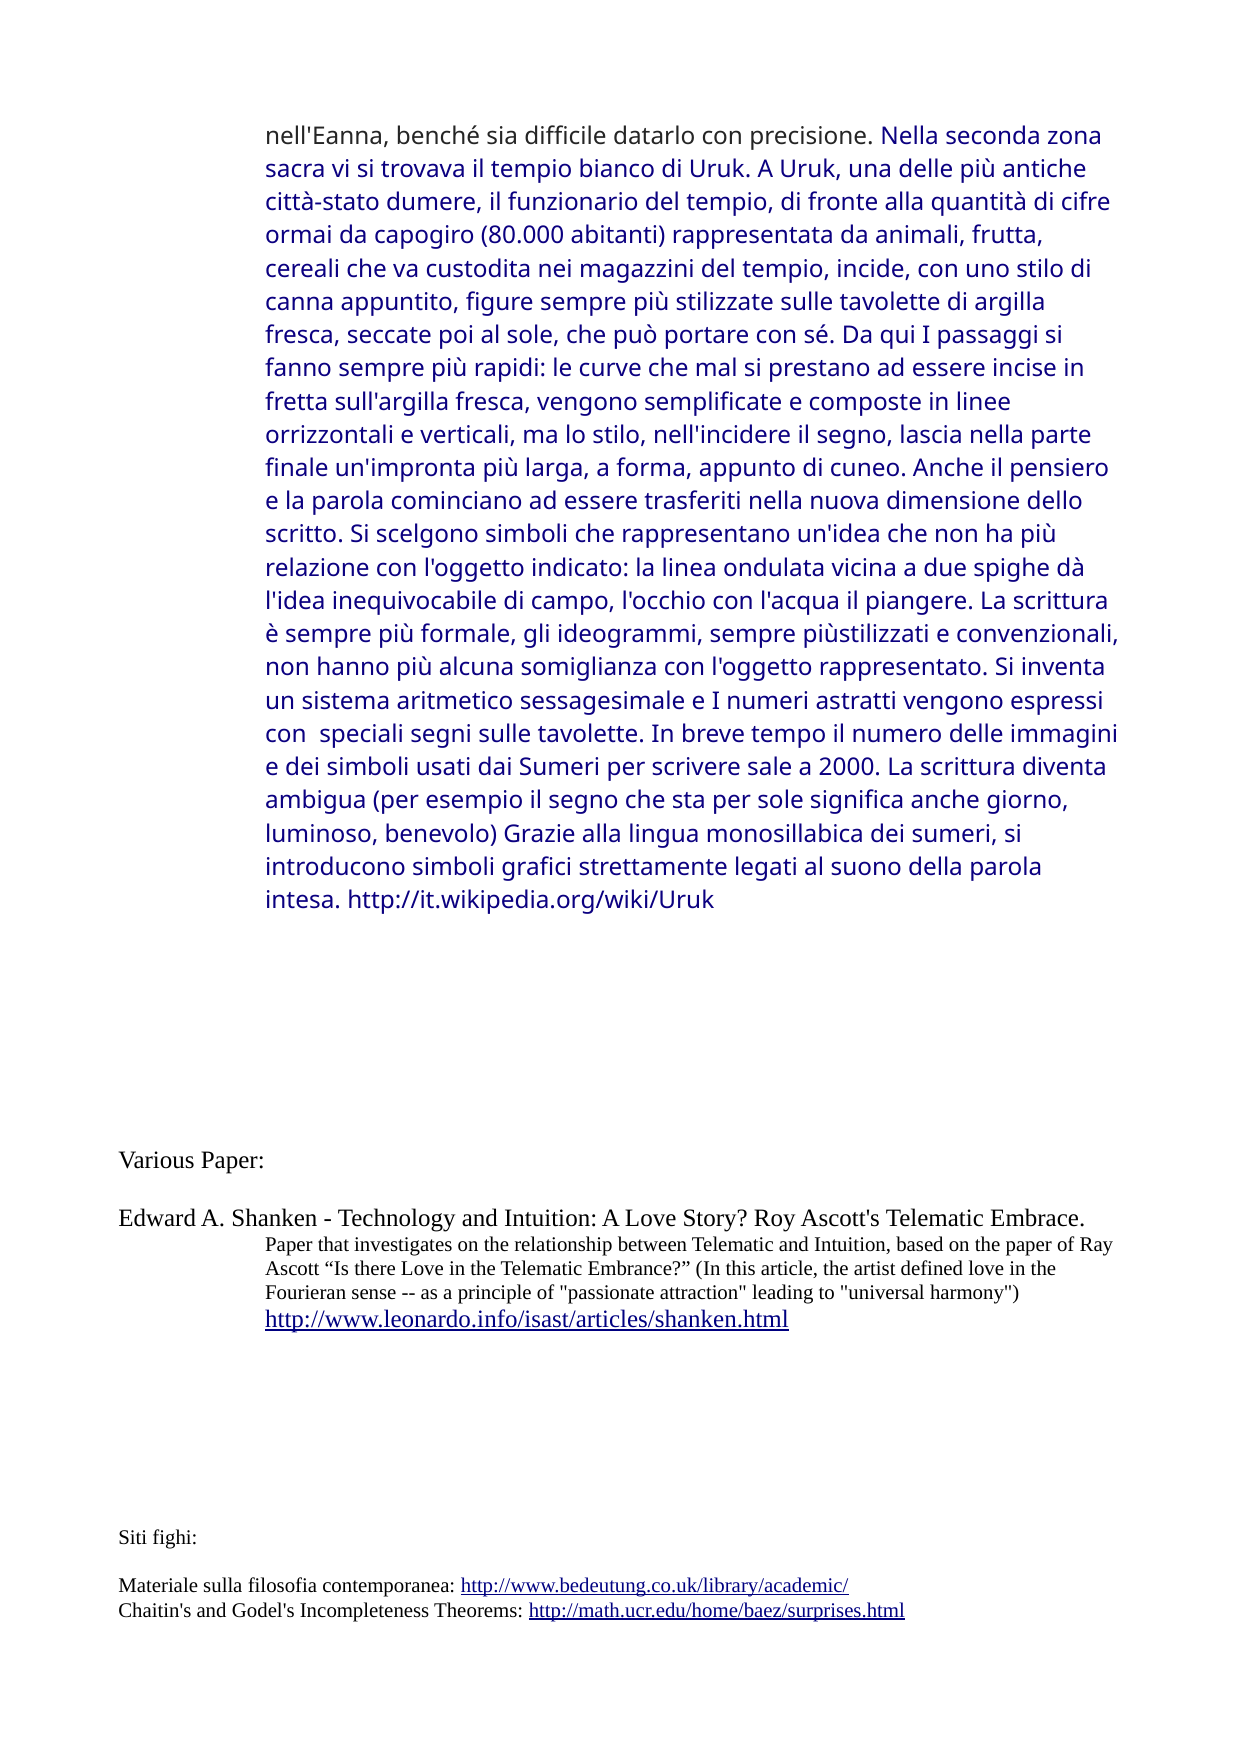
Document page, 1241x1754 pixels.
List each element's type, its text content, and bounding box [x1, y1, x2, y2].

text nell'Eanna, benché sia difficile datarlo con precisione. Nella seconda zona sacra vi si trovava il tempio bianco di Uruk. A Uruk, una delle più antiche città-stato dumere, il funzionario del tempio, di fronte alla quantità di cifre ormai da capogiro (80.000 abitanti) rappresentata da animali, frutta, cereali che va custodita nei magazzini del tempio, incide, con uno stilo di canna appuntito, figure sempre più stilizzate sulle tavolette di argilla fresca, seccate poi al sole, che può portare con sé. Da qui I passaggi si fanno sempre più rapidi: le curve che mal si prestano ad essere incise in fretta sull'argilla fresca, vengono semplificate e composte in linee orrizzontali e verticali, ma lo stilo, nell'incidere il segno, lascia nella parte finale un'impronta più larga, a forma, appunto di cuneo. Anche il pensiero e la parola cominciano ad essere trasferiti nella nuova dimensione dello scritto. Si scelgono simboli che rappresentano un'idea che non ha più relazione con l'oggetto indicato: la linea ondulata vicina a due spighe dà l'idea inequivocabile di campo, l'occhio con l'acqua il piangere. La scrittura è sempre più formale, gli ideogrammi, sempre piùstilizzati e convenzionali, non hanno più alcuna somiglianza con l'oggetto rappresentato. Si inventa un sistema aritmetico sessagesimale e I numeri astratti vengono espressi con speciali segni sulle tavolette. In breve tempo il numero delle immagini e dei simboli usati dai Sumeri per scrivere sale a 2000. La scrittura diventa ambigua (per esempio il segno che sta per sole significa anche giorno, luminoso, benevolo) Grazie alla lingua monosillabica dei sumeri, si introducono simboli grafici strettamente legati al suono della parola intesa. http://it.wikipedia.org/wiki/Uruk [118, 118, 1122, 916]
text Edward A. Shanken - Technology and Intuition: A Love Story? Roy Ascott's Telematic Embrace. Paper that investigates on the relationship between Telematic and Intuition, based on the paper of Ray Ascott “Is there Love in the Telematic Embrance?” (In this article, the artist defined love in the Fourieran sense -- as a principle of "passionate attraction" leading to "universal harmony") http://www.leonardo.info/isast/articles/shanken.html [118, 1203, 1122, 1333]
text Siti fighi: [118, 1525, 1122, 1549]
text Chaitin's and Godel's Incompleteness Theorems: http://math.ucr.edu/home/baez/surprises.html [118, 1597, 1122, 1622]
text Various Paper: [118, 1146, 1122, 1174]
text Materiale sulla filosofia contemporanea: http://www.bedeutung.co.uk/library/academic/ [118, 1573, 1122, 1597]
